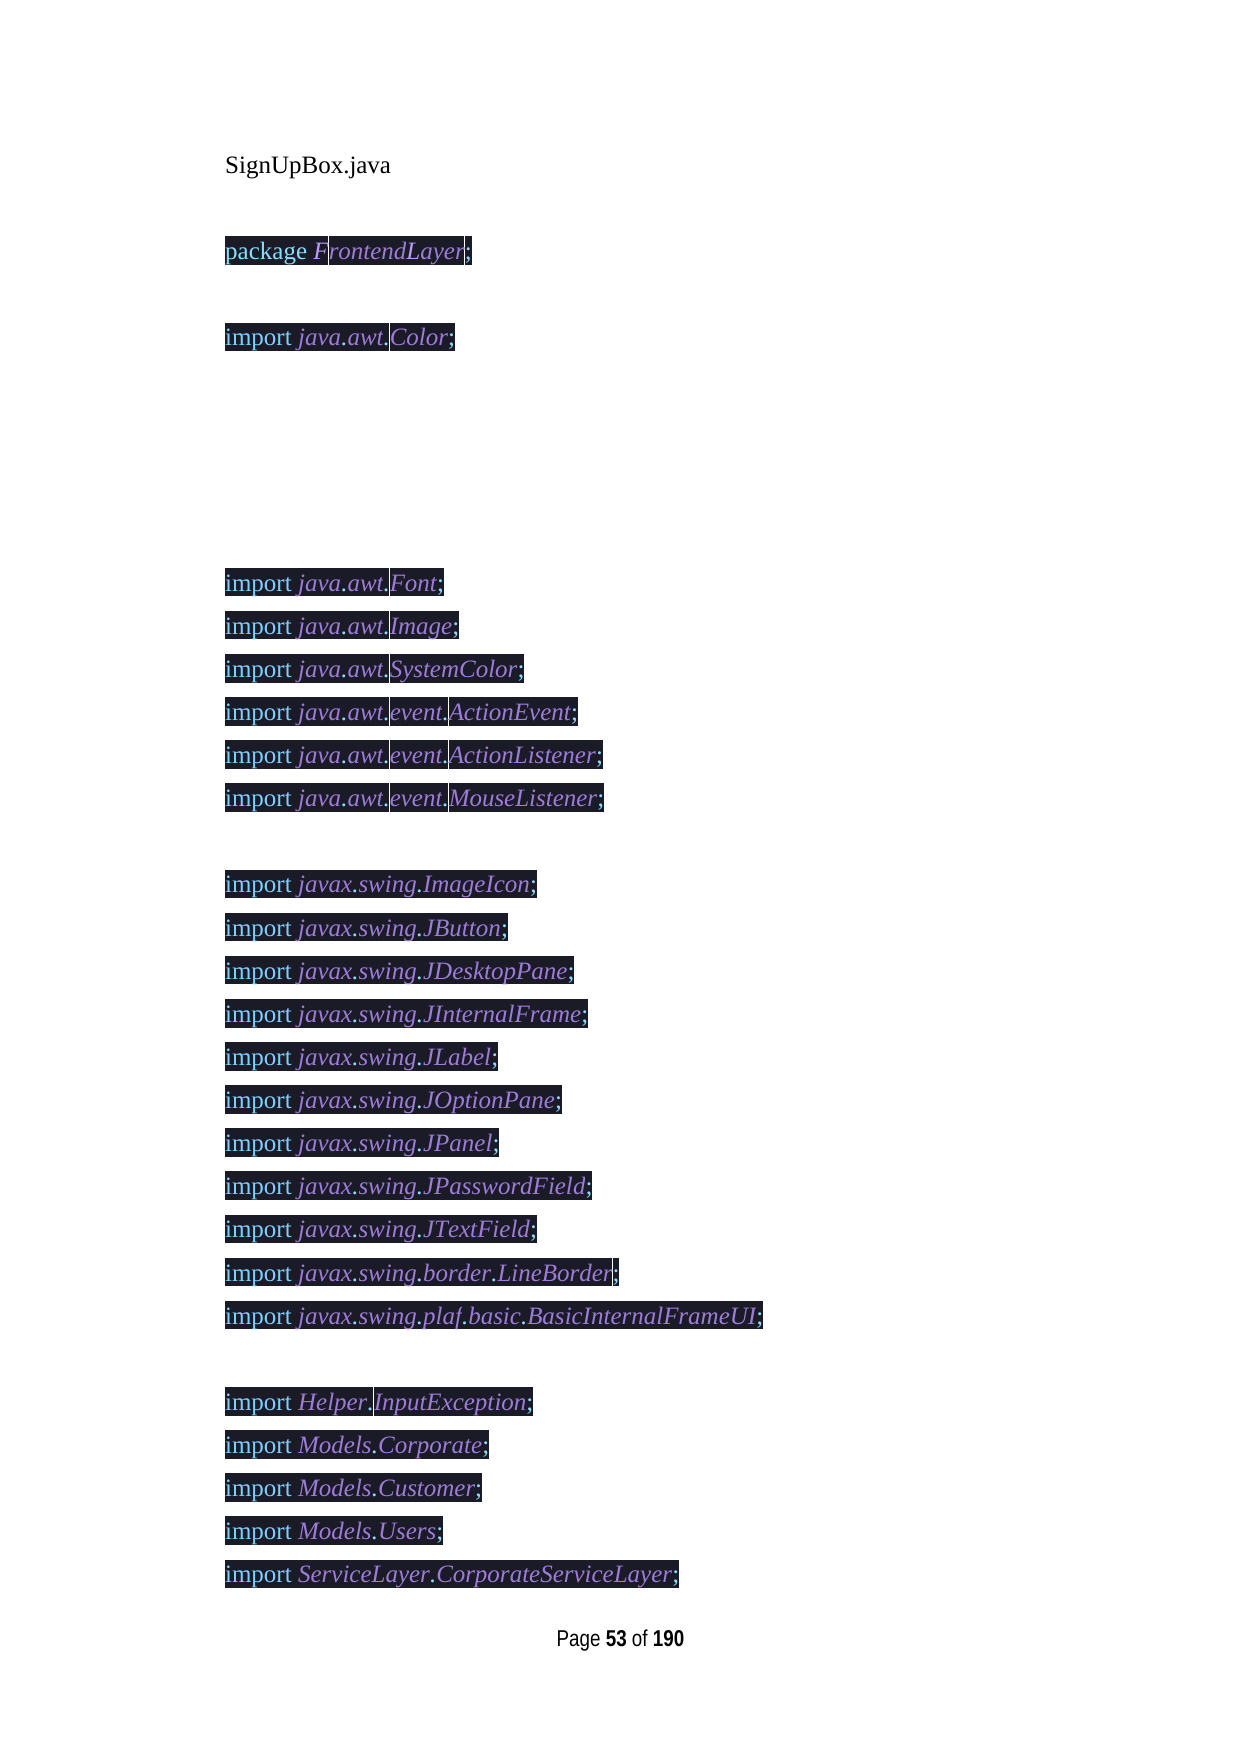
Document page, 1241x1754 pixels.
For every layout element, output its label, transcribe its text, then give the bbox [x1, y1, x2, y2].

text import javax.swing.JInternalFrame; [225, 999, 1090, 1028]
text import Models.Customer; [225, 1473, 1090, 1502]
text import javax.swing.JPasswordField; [225, 1171, 1090, 1200]
text import javax.swing.JTextField; [225, 1214, 1090, 1243]
text import java.awt.SystemColor; [225, 654, 1090, 683]
text import java.awt.event.ActionListener; [225, 740, 1090, 769]
text import javax.swing.border.LineBorder; [225, 1258, 1090, 1286]
text import javax.swing.JLabel; [225, 1042, 1090, 1071]
text import javax.swing.ImageIcon; [225, 869, 1090, 898]
text SignUpBox.java [225, 150, 1090, 179]
text import java.awt.event.MouseListener; [225, 783, 1090, 812]
text import java.awt.Font; [225, 568, 1090, 596]
text import javax.swing.JPanel; [225, 1128, 1090, 1157]
text import javax.swing.JButton; [225, 913, 1090, 941]
text import Models.Corporate; [225, 1430, 1090, 1459]
text import java.awt.event.ActionEvent; [225, 697, 1090, 726]
text import javax.swing.JOptionPane; [225, 1085, 1090, 1114]
text import java.awt.Color; [225, 322, 1090, 351]
text import javax.swing.JDesktopPane; [225, 956, 1090, 984]
text package FrontendLayer; [225, 236, 1090, 265]
text import Models.Users; [225, 1516, 1090, 1545]
text import ServiceLayer.CorporateServiceLayer; [225, 1559, 1090, 1588]
text import javax.swing.plaf.basic.BasicInternalFrameUI; [225, 1301, 1090, 1329]
text import Helper.InputException; [225, 1387, 1090, 1416]
text import java.awt.Image; [225, 611, 1090, 639]
